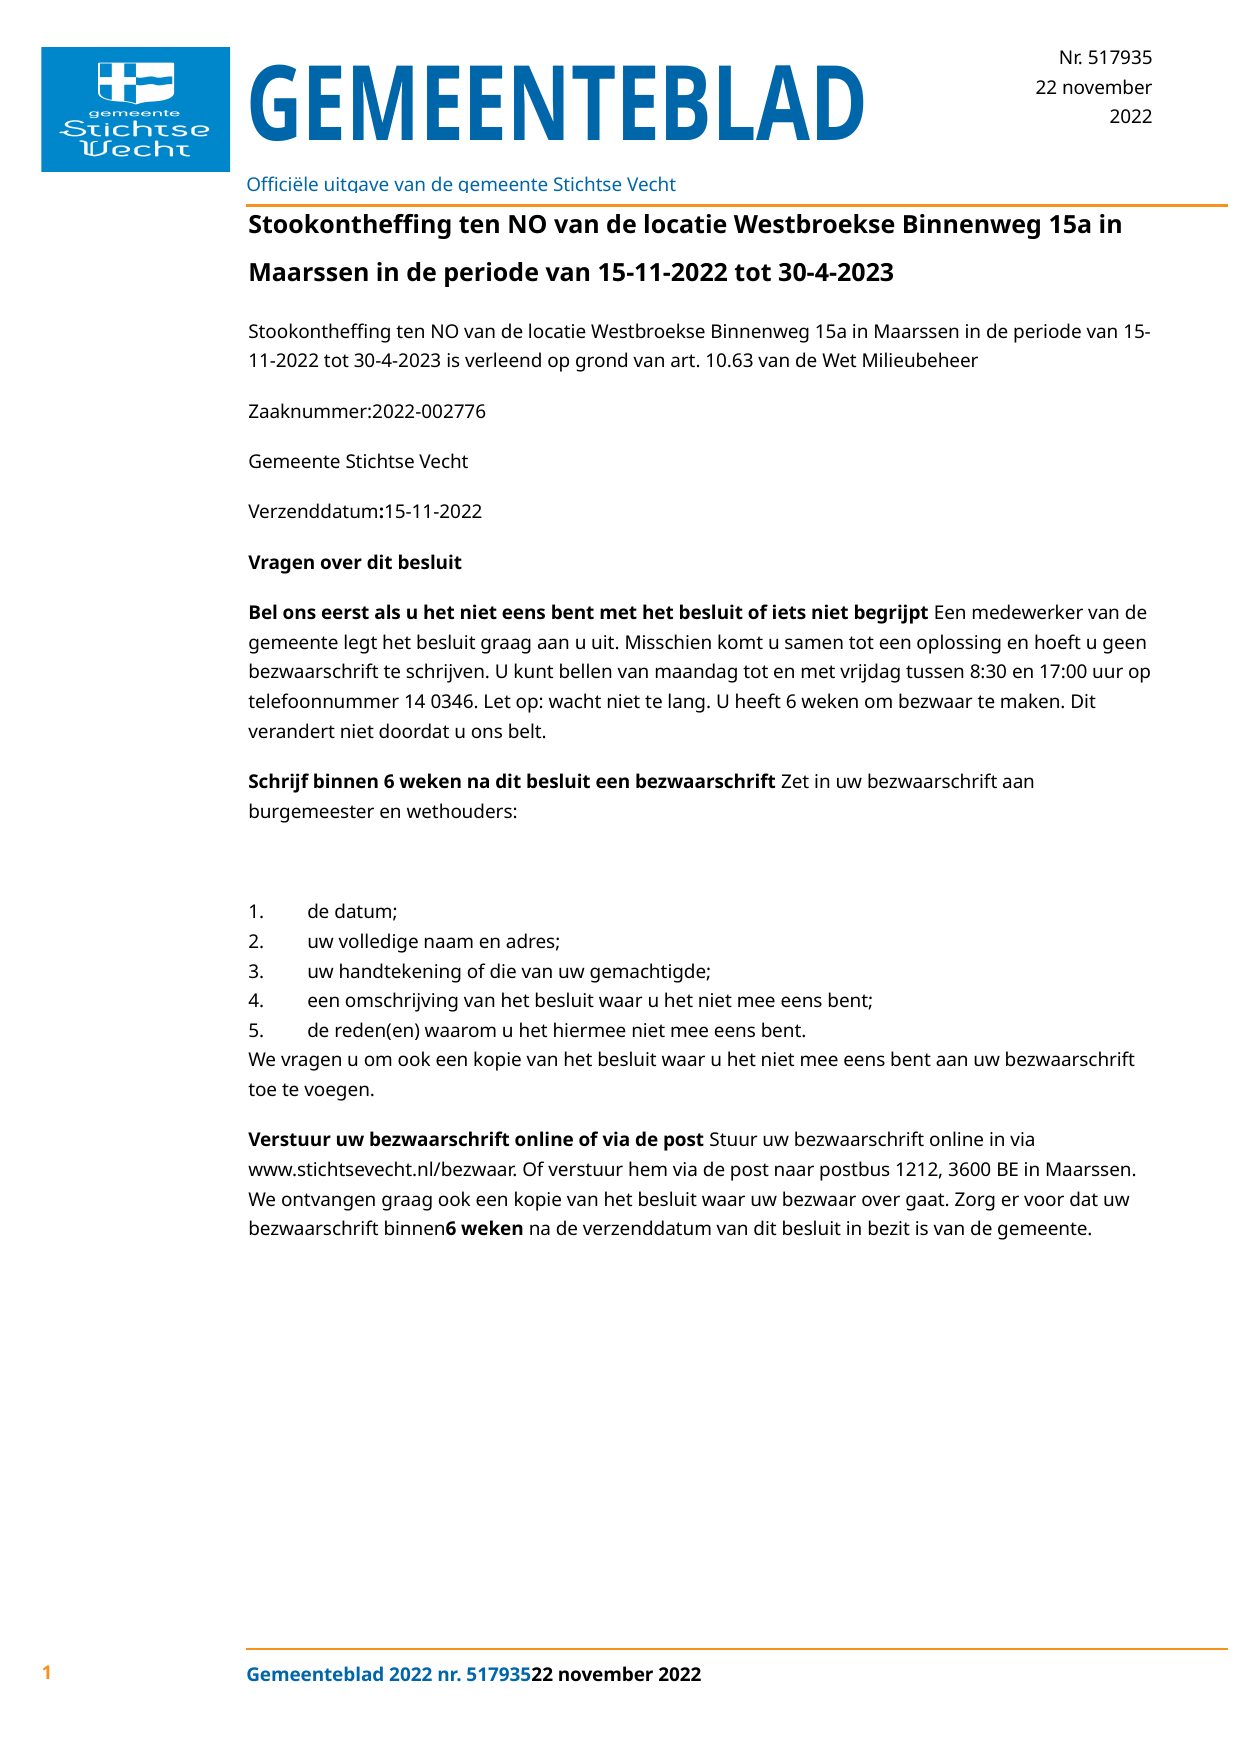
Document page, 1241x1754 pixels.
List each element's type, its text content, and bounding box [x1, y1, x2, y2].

list de reden(en) waarom u het hiermee niet mee eens bent. [248, 1017, 1152, 1043]
list een omschrijving van het besluit waar u het niet mee eens bent; [248, 987, 1152, 1013]
text Gemeente Stichtse Vecht [248, 448, 1152, 474]
text Zaaknummer:2022-002776 [248, 398, 1152, 424]
text Verzenddatum:15-11-2022 [248, 499, 1152, 524]
text Stookontheffing ten NO van de locatie Westbroekse Binnenweg 15a in Maarssen in de periode van 15-11-2022 tot 30-4-2023 is verleend op grond van art. 10.63 van de Wet Milieubeheer [248, 318, 1152, 373]
text Verstuur uw bezwaarschrift online of via de post Stuur uw bezwaarschrift online in via www.stichtsevecht.nl/bezwaar. Of verstuur hem via de post naar postbus 1212, 3600 BE in Maarssen. We ontvangen graag ook een kopie van het besluit waar uw bezwaar over gaat. Zorg er voor dat uw bezwaarschrift binnen6 weken na de verzenddatum van dit besluit in bezit is van de gemeente. [248, 1127, 1152, 1241]
text We vragen u om ook een kopie van het besluit waar u het niet mee eens bent aan uw bezwaarschrift toe te voegen. [248, 1047, 1152, 1102]
text Bel ons eerst als u het niet eens bent met het besluit of iets niet begrijpt Een medewerker van de gemeente legt het besluit graag aan u uit. Misschien komt u samen tot een oplossing en hoeft u geen bezwaarschrift te schrijven. U kunt bellen van maandag tot en met vrijdag tussen 8:30 en 17:00 uur op telefoonnummer 14 0346. Let op: wacht niet te lang. U heeft 6 weken om bezwaar te maken. Dit verandert niet doordat u ons belt. [248, 599, 1152, 744]
text Vragen over dit besluit [248, 549, 1152, 575]
text Schrijf binnen 6 weken na dit besluit een bezwaarschrift Zet in uw bezwaarschrift aan burgemeester en wethouders: [248, 768, 1152, 824]
list uw volledige naam en adres; [248, 928, 1152, 954]
picture [99, 63, 135, 101]
list de datum; [248, 899, 1152, 924]
text Stookontheffing ten NO van de locatie Westbroekse Binnenweg 15a in Maarssen in de periode van 15-11-2022 tot 30-4-2023 [248, 207, 1152, 288]
picture [137, 63, 174, 103]
list uw handtekening of die van uw gemachtigde; [248, 958, 1152, 984]
